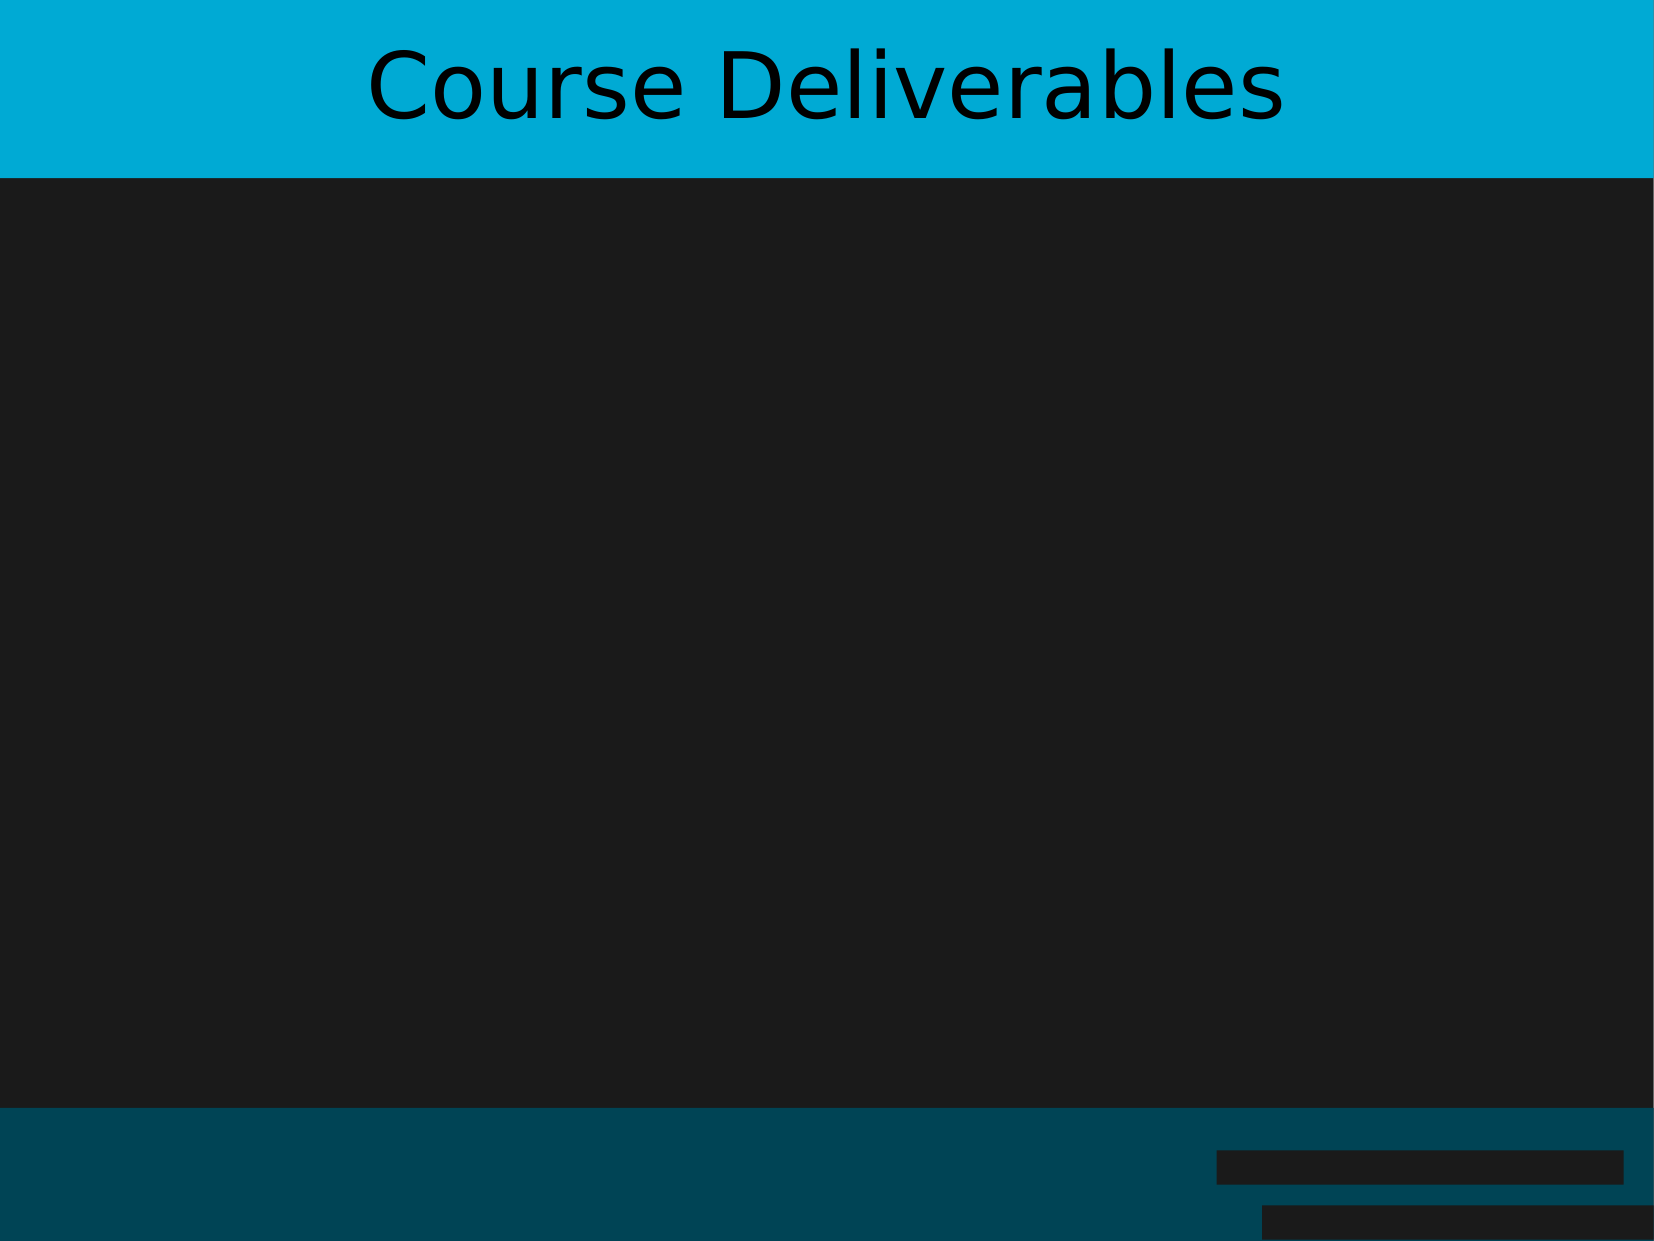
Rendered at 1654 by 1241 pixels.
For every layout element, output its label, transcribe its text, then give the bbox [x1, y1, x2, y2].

title Course Deliverables [82, 8, 1571, 166]
